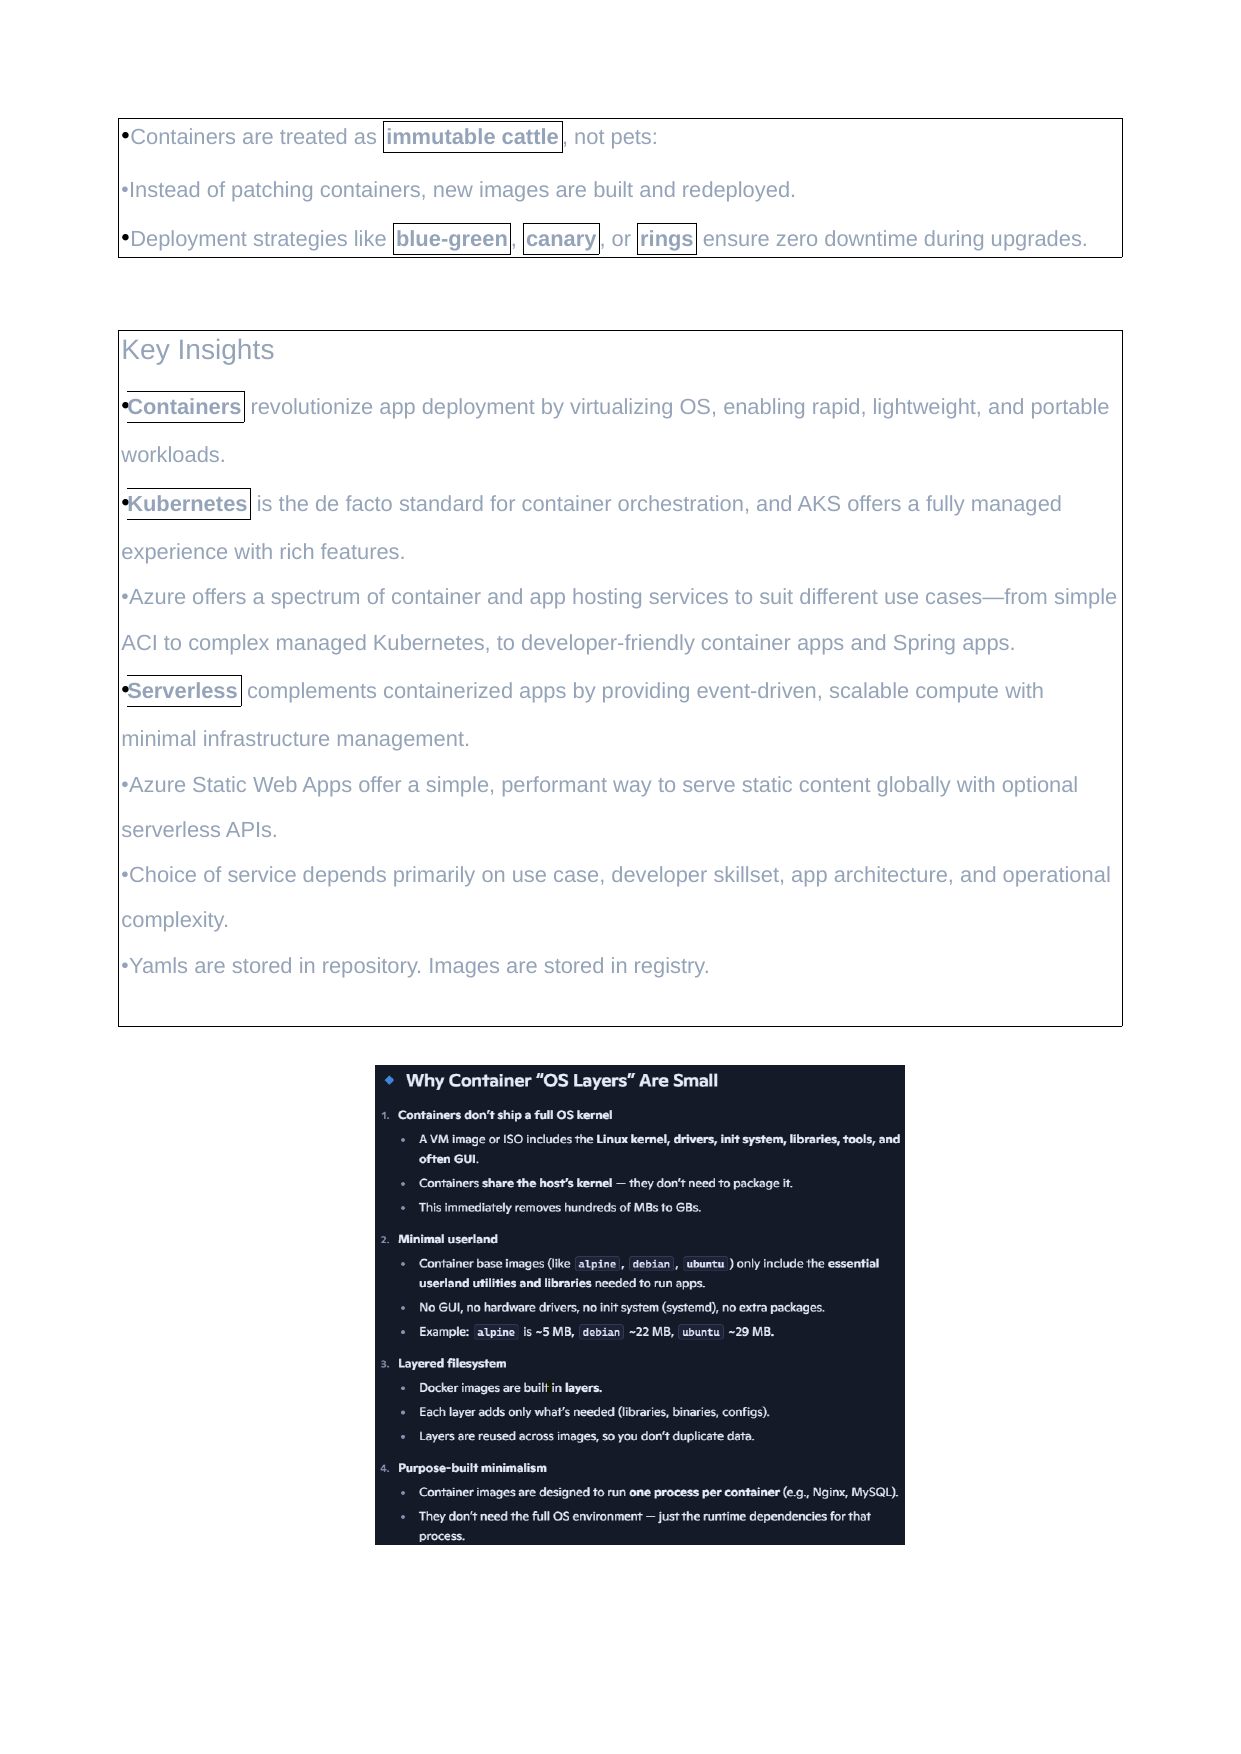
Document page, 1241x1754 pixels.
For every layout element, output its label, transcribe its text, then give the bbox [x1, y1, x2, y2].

list Serverless complements containerized apps by providing event-driven, scalable compute with minimal infrastructure management. [119, 672, 1122, 751]
list Kubernetes is the de facto standard for container orchestration, and AKS offers a fully managed experience with rich features. [119, 484, 1122, 564]
list Containers are treated as immutable cattle, not pets: [119, 119, 1122, 152]
list Yamls are stored in repository. Images are stored in registry. [119, 950, 1122, 1026]
list Azure Static Web Apps offer a simple, performant way to serve static content globally with optional serverless APIs. [119, 768, 1122, 842]
list Choice of service depends primarily on use case, developer skillset, app architecture, and operational complexity. [119, 859, 1122, 933]
list Azure offers a spectrum of container and app hosting services to suit different use cases—from simple ACI to complex managed Kubernetes, to developer-friendly container apps and Spring apps. [119, 581, 1122, 655]
list Instead of patching containers, new images are built and redeployed. [119, 174, 1122, 203]
subtitle Key Insights [119, 331, 1122, 365]
list Deployment strategies like blue-green, canary, or rings ensure zero downtime during upgrades. [119, 220, 1122, 257]
picture [375, 1065, 905, 1545]
list Containers revolutionize app deployment by virtualizing OS, enabling rapid, lightweight, and portable workloads. [119, 388, 1122, 467]
